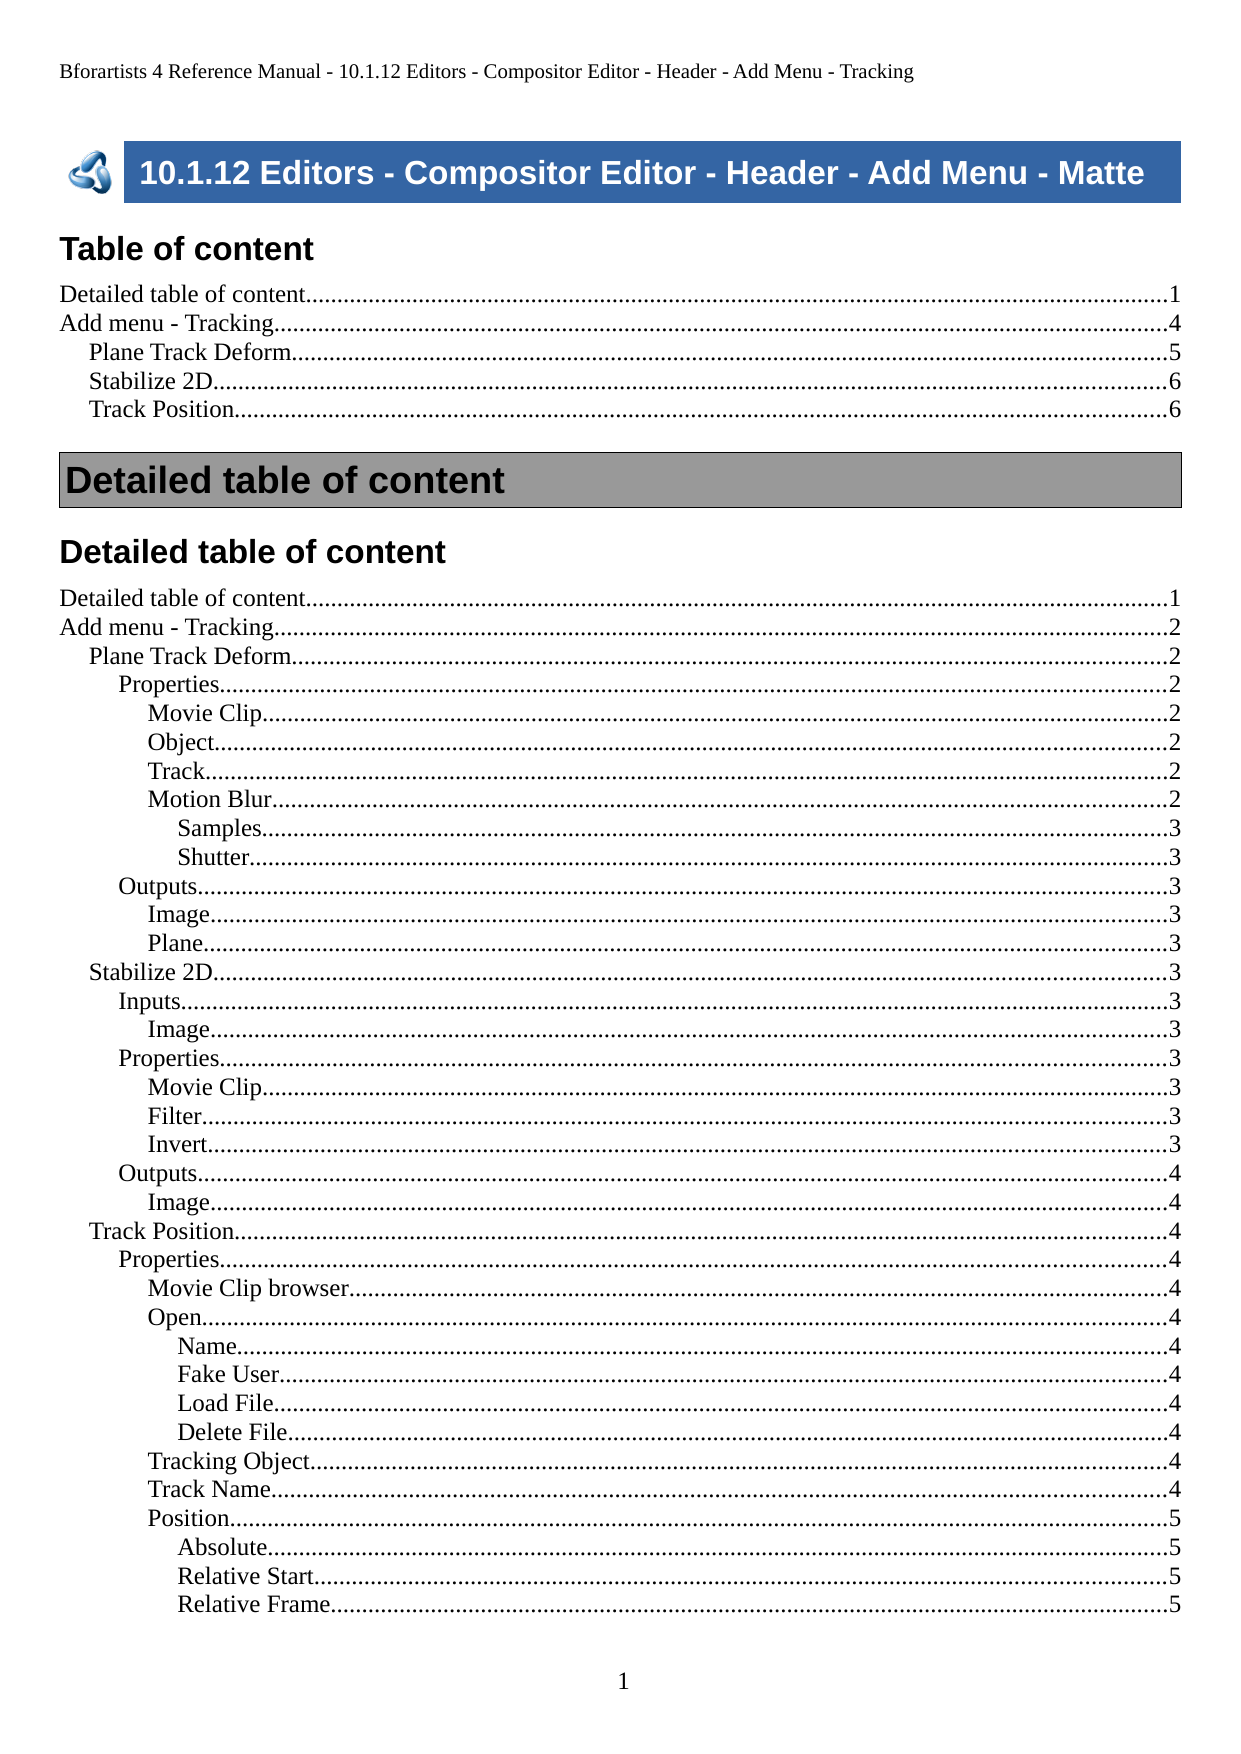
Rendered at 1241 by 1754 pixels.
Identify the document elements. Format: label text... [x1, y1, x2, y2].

text Track 2 [147, 756, 1181, 784]
text Plane Track Deform 2 [88, 641, 1181, 669]
text Fake User 4 [177, 1359, 1181, 1388]
table_header 10.1.12 Editors - Compositor Editor - Header - Add Menu - Matte [124, 141, 1181, 203]
text Absolute 5 [177, 1532, 1181, 1561]
subtitle Detailed table of content [59, 532, 1181, 571]
text Filter 3 [147, 1101, 1181, 1129]
text Properties 2 [118, 669, 1181, 698]
text Add menu - Tracking 2 [59, 612, 1181, 641]
text Image 3 [147, 1014, 1181, 1043]
text Outputs 4 [118, 1158, 1181, 1187]
text Track Position 4 [88, 1216, 1181, 1244]
text Relative Start 5 [177, 1561, 1181, 1589]
text Plane Track Deform 5 [88, 337, 1181, 366]
picture [65, 147, 114, 197]
text Motion Blur 2 [147, 784, 1181, 813]
text Position 5 [147, 1503, 1181, 1532]
text Relative Frame 5 [177, 1589, 1181, 1618]
text Add menu - Tracking 4 [59, 308, 1181, 337]
text Outputs 3 [118, 871, 1181, 899]
text Stabilize 2D 6 [88, 366, 1181, 394]
text Open 4 [147, 1302, 1181, 1331]
text Invert 3 [147, 1129, 1181, 1158]
text Tracking Object 4 [147, 1446, 1181, 1474]
text Image 3 [147, 899, 1181, 928]
text Movie Clip browser 4 [147, 1273, 1181, 1302]
text Object 2 [147, 727, 1181, 756]
text Track Position 6 [88, 394, 1181, 423]
text Movie Clip 3 [147, 1072, 1181, 1101]
text Detailed table of content 1 [59, 583, 1181, 612]
text Load File 4 [177, 1388, 1181, 1417]
text Plane 3 [147, 928, 1181, 957]
text Image 4 [147, 1187, 1181, 1216]
text Detailed table of content 1 [59, 279, 1181, 308]
subtitle Table of content [59, 228, 1181, 267]
text Name 4 [177, 1331, 1181, 1359]
text Properties 3 [118, 1043, 1181, 1072]
text Delete File 4 [177, 1417, 1181, 1446]
text Stabilize 2D 3 [88, 957, 1181, 986]
table_header [59, 141, 124, 203]
text Samples 3 [177, 813, 1181, 842]
text Movie Clip 2 [147, 698, 1181, 727]
text Inputs 3 [118, 986, 1181, 1014]
text Properties 4 [118, 1244, 1181, 1273]
text Shutter 3 [177, 842, 1181, 871]
table_header Detailed table of content [60, 453, 1181, 507]
text Track Name 4 [147, 1474, 1181, 1503]
